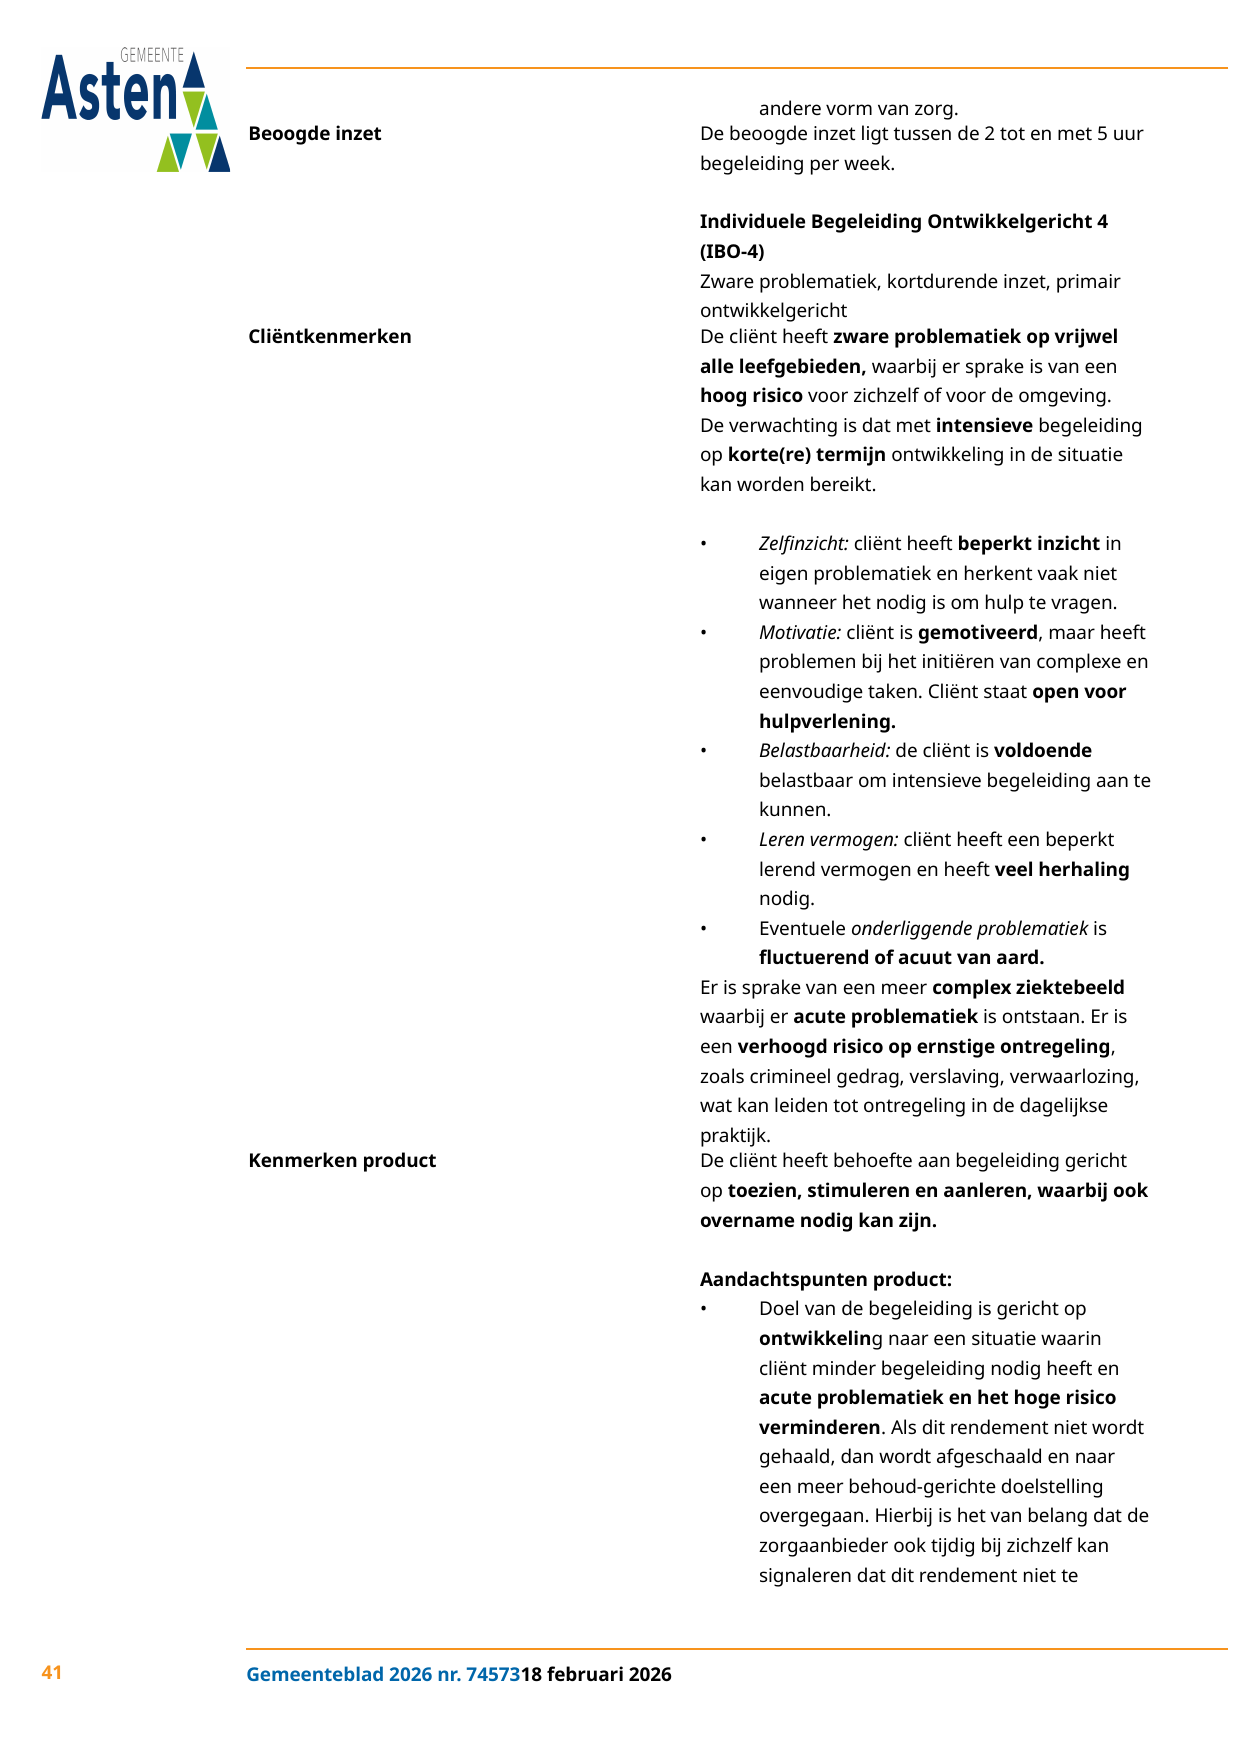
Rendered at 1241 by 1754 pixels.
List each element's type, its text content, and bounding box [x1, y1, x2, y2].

table_cell Beoogde inzet [248, 121, 700, 176]
table_cell andere vorm van zorg. [700, 95, 1152, 121]
picture [41, 47, 231, 172]
table_cell Kenmerken product [248, 1148, 700, 1588]
table_cell De cliënt heeft behoefte aan begeleiding gericht op toezien, stimuleren en aanleren, waarbij ook overname nodig kan zijn. Aandachtspunten product: Doel van de begeleiding is gericht op ontwikkeling naar een situatie waarin cliënt minder begeleiding nodig heeft en acute problematiek en het hoge risico verminderen. Als dit rendement niet wordt gehaald, dan wordt afgeschaald en naar een meer behoud-gerichte doelstelling overgegaan. Hierbij is het van belang dat de zorgaanbieder ook tijdig bij zichzelf kan signaleren dat dit rendement niet te [700, 1148, 1152, 1588]
table_cell De beoogde inzet ligt tussen de 2 tot en met 5 uur begeleiding per week. [700, 121, 1152, 176]
table_cell Cliëntkenmerken [248, 323, 700, 1148]
table_header Individuele Begeleiding Ontwikkelgericht 4 (IBO-4) Zware problematiek, kortdurende inzet, primair ontwikkelgericht [700, 209, 1152, 323]
table_header [248, 209, 700, 323]
table_cell [248, 95, 700, 121]
table_cell De cliënt heeft zware problematiek op vrijwel alle leefgebieden, waarbij er sprake is van een hoog risico voor zichzelf of voor de omgeving. De verwachting is dat met intensieve begeleiding op korte(re) termijn ontwikkeling in de situatie kan worden bereikt. Zelfinzicht: cliënt heeft beperkt inzicht in eigen problematiek en herkent vaak niet wanneer het nodig is om hulp te vragen. Motivatie: cliënt is gemotiveerd, maar heeft problemen bij het initiëren van complexe en eenvoudige taken. Cliënt staat open voor hulpverlening. Belastbaarheid: de cliënt is voldoende belastbaar om intensieve begeleiding aan te kunnen. Leren vermogen: cliënt heeft een beperkt lerend vermogen en heeft veel herhaling nodig. Eventuele onderliggende problematiek is fluctuerend of acuut van aard. Er is sprake van een meer complex ziektebeeld waarbij er acute problematiek is ontstaan. Er is een verhoogd risico op ernstige ontregeling, zoals crimineel gedrag, verslaving, verwaarlozing, wat kan leiden tot ontregeling in de dagelijkse praktijk. [700, 323, 1152, 1148]
